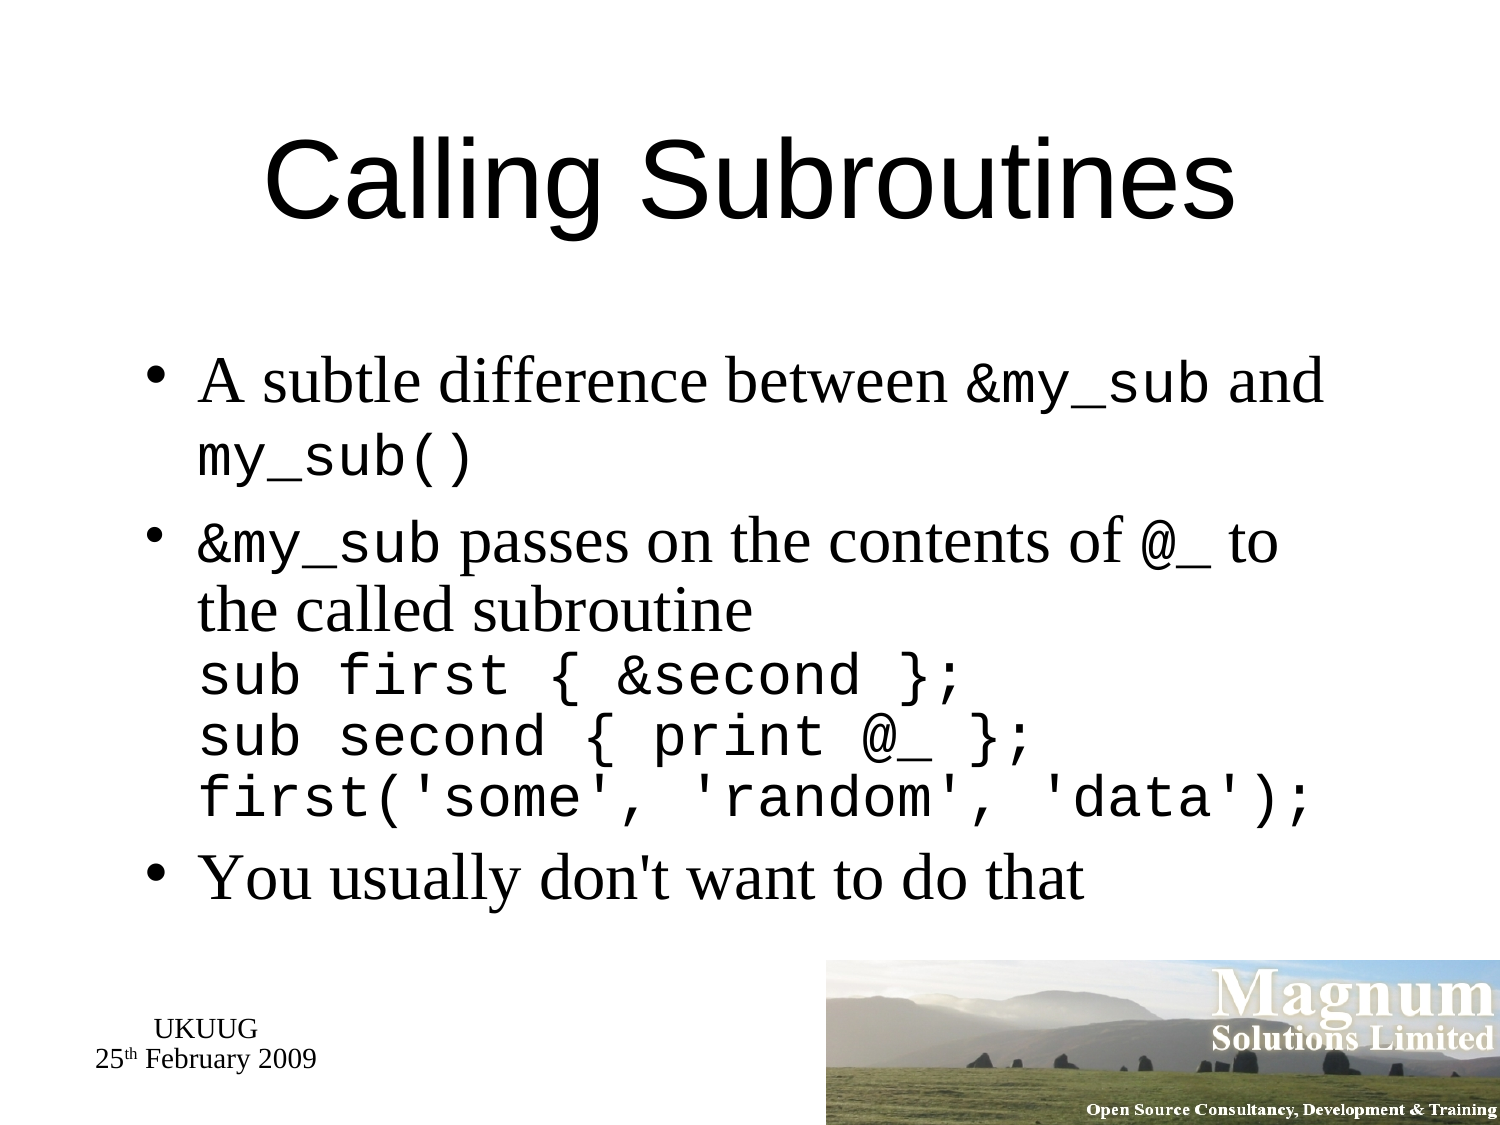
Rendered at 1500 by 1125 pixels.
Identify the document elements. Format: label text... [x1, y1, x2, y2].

picture [826, 960, 1500, 1125]
title Calling Subroutines [112, 62, 1388, 250]
list A subtle difference between &my_sub and my_sub()‏ &my_sub passes on the contents of @_ to the called subroutine sub first { &second }; sub second { print @_ }; first('some', 'random', 'data'); You usually don't want to do that [112, 337, 1388, 1013]
